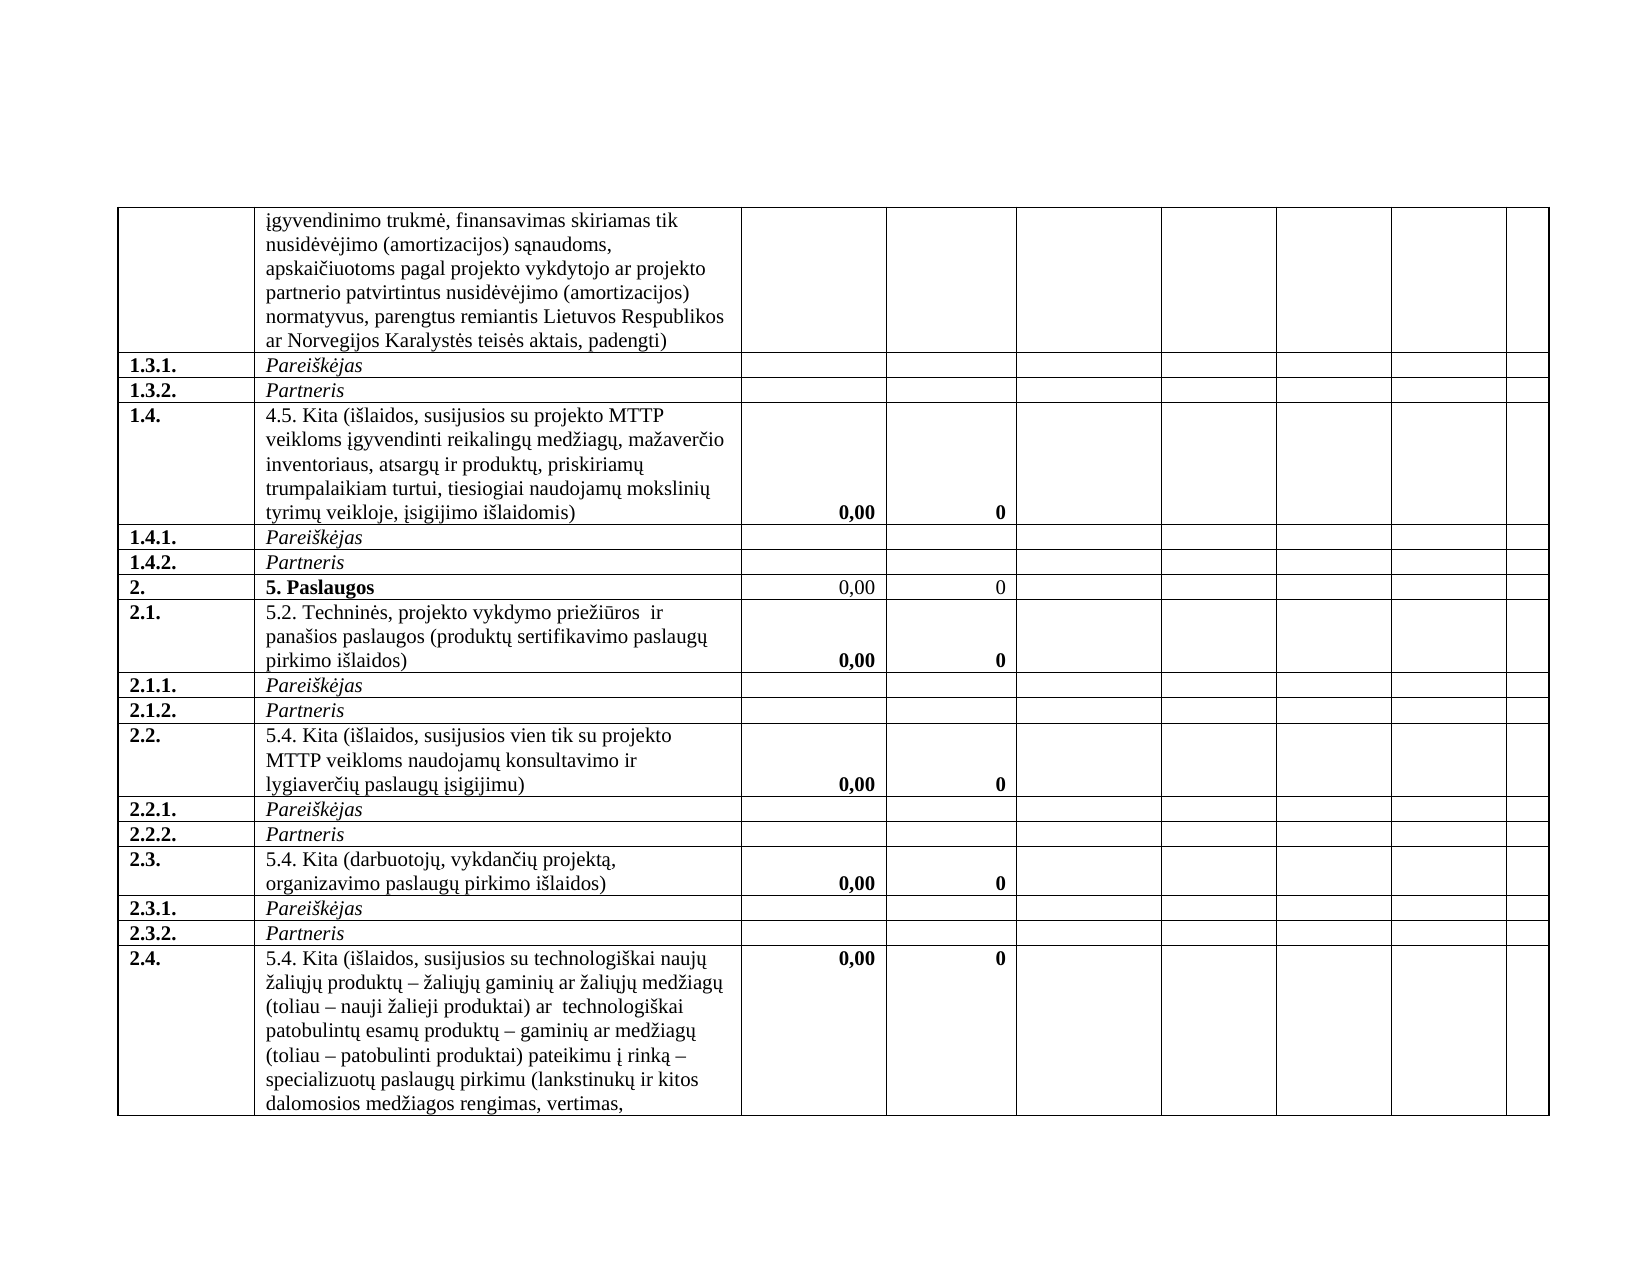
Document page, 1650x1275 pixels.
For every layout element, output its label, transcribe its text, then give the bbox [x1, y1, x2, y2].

table_cell [1017, 797, 1161, 821]
table_cell [1392, 822, 1506, 846]
table_cell [887, 673, 1016, 697]
table_cell [1277, 600, 1391, 672]
table_cell 2.1.1. [119, 673, 254, 697]
table_cell [1017, 698, 1161, 722]
table_cell [1507, 208, 1548, 352]
table_cell 2.1.2. [119, 698, 254, 722]
table_cell 2.2. [119, 724, 254, 796]
table_cell įgyvendinimo trukmė, finansavimas skiriamas tik nusidėvėjimo (amortizacijos) sąnaudoms, apskaičiuotoms pagal projekto vykdytojo ar projekto partnerio patvirtintus nusidėvėjimo (amortizacijos) normatyvus, parengtus remiantis Lietuvos Respublikos ar Norvegijos Karalystės teisės aktais, padengti) [255, 208, 741, 352]
table_cell [1507, 673, 1548, 697]
table_cell Partneris [255, 822, 741, 846]
table_cell [1162, 575, 1276, 599]
table_cell [887, 797, 1016, 821]
table_cell [1277, 353, 1391, 377]
table_cell [1507, 550, 1548, 574]
table_cell [1277, 698, 1391, 722]
table_cell 1.4.1. [119, 525, 254, 549]
table_cell [1017, 822, 1161, 846]
table_cell [1507, 698, 1548, 722]
table_cell [1277, 378, 1391, 402]
table_cell [1162, 724, 1276, 796]
table_cell [1277, 403, 1391, 524]
table_cell [1507, 797, 1548, 821]
table_cell [1162, 403, 1276, 524]
table_cell 5.4. Kita (išlaidos, susijusios su technologiškai naujų žaliųjų produktų – žaliųjų gaminių ar žaliųjų medžiagų (toliau – nauji žalieji produktai) ar technologiškai patobulintų esamų produktų – gaminių ar medžiagų (toliau – patobulinti produktai) pateikimu į rinką – specializuotų paslaugų pirkimu (lankstinukų ir kitos dalomosios medžiagos rengimas, vertimas, [255, 946, 741, 1115]
table_cell Pareiškėjas [255, 673, 741, 697]
table_cell [1162, 378, 1276, 402]
table_cell 0 [887, 847, 1016, 895]
table_cell 1.4. [119, 403, 254, 524]
table_cell [1277, 208, 1391, 352]
table_cell [742, 353, 886, 377]
table_cell [1277, 847, 1391, 895]
table_cell [1162, 353, 1276, 377]
table_cell [1162, 847, 1276, 895]
table_cell [1017, 896, 1161, 920]
table_cell [887, 921, 1016, 945]
table_cell [1162, 698, 1276, 722]
table_cell [742, 797, 886, 821]
table_cell [1507, 600, 1548, 672]
table_cell [742, 525, 886, 549]
table_cell 0,00 [742, 403, 886, 524]
table_cell [1392, 896, 1506, 920]
table_cell 0,00 [742, 600, 886, 672]
table_cell [1017, 525, 1161, 549]
table_cell [1392, 550, 1506, 574]
table_cell [1017, 353, 1161, 377]
table_cell Partneris [255, 698, 741, 722]
table_cell [1392, 673, 1506, 697]
table_cell [1277, 921, 1391, 945]
table_cell [1277, 575, 1391, 599]
table_cell 0 [887, 575, 1016, 599]
table_cell 5.4. Kita (išlaidos, susijusios vien tik su projekto MTTP veikloms naudojamų konsultavimo ir lygiaverčių paslaugų įsigijimu) [255, 724, 741, 796]
table_cell [887, 525, 1016, 549]
table_cell 2.1. [119, 600, 254, 672]
table_cell [1017, 575, 1161, 599]
table_cell 1.4.2. [119, 550, 254, 574]
table_cell [1507, 822, 1548, 846]
table_cell [119, 208, 254, 352]
table_cell [1162, 921, 1276, 945]
table_cell [742, 698, 886, 722]
table_cell 2.3.1. [119, 896, 254, 920]
table_cell 0 [887, 946, 1016, 1115]
table_cell [742, 822, 886, 846]
table_cell [1162, 673, 1276, 697]
table_cell [742, 208, 886, 352]
table_cell 0 [887, 724, 1016, 796]
table_cell [887, 353, 1016, 377]
table_cell 0,00 [742, 847, 886, 895]
table_cell Pareiškėjas [255, 525, 741, 549]
table_cell [1392, 403, 1506, 524]
table_cell [887, 822, 1016, 846]
table_cell [1392, 353, 1506, 377]
table_cell [1277, 797, 1391, 821]
table_cell [1507, 353, 1548, 377]
table_cell [1017, 847, 1161, 895]
table_cell [1017, 946, 1161, 1115]
table_cell [742, 673, 886, 697]
table_cell [1017, 403, 1161, 524]
table_cell [1392, 575, 1506, 599]
table_cell 5.2. Techninės, projekto vykdymo priežiūros ir panašios paslaugos (produktų sertifikavimo paslaugų pirkimo išlaidos) [255, 600, 741, 672]
table_cell [1507, 946, 1548, 1115]
table_cell [742, 550, 886, 574]
table_cell [1392, 921, 1506, 945]
table_cell [1162, 550, 1276, 574]
table_cell [1507, 403, 1548, 524]
table_cell 0 [887, 403, 1016, 524]
table_cell [1277, 724, 1391, 796]
table_cell [887, 208, 1016, 352]
table_cell [1392, 847, 1506, 895]
table_cell [887, 896, 1016, 920]
table_cell 0,00 [742, 724, 886, 796]
table_cell [1162, 822, 1276, 846]
table_cell [1507, 896, 1548, 920]
table_cell 1.3.2. [119, 378, 254, 402]
table_cell [1017, 208, 1161, 352]
table_cell [1507, 921, 1548, 945]
table_cell [1277, 673, 1391, 697]
table_cell [1507, 378, 1548, 402]
table_cell 2.2.2. [119, 822, 254, 846]
table_cell [1392, 600, 1506, 672]
table_cell 0 [887, 600, 1016, 672]
table_cell 2.3. [119, 847, 254, 895]
table_cell [887, 698, 1016, 722]
table_cell [1277, 525, 1391, 549]
table_cell [1162, 525, 1276, 549]
table_cell [1162, 896, 1276, 920]
table_cell [1392, 724, 1506, 796]
table_cell Partneris [255, 378, 741, 402]
table_cell [1017, 673, 1161, 697]
table_cell [1017, 921, 1161, 945]
table_cell [1392, 698, 1506, 722]
table_cell 1.3.1. [119, 353, 254, 377]
table_cell [742, 378, 886, 402]
table_cell 0,00 [742, 575, 886, 599]
table_cell [1162, 208, 1276, 352]
table_cell 5. Paslaugos [255, 575, 741, 599]
table_cell [1507, 525, 1548, 549]
table_cell 0,00 [742, 946, 886, 1115]
table_cell 2.4. [119, 946, 254, 1115]
table_cell [1277, 946, 1391, 1115]
table_cell [1162, 600, 1276, 672]
table_cell [1017, 600, 1161, 672]
table_cell [1507, 575, 1548, 599]
table_cell [742, 921, 886, 945]
table_cell [1277, 822, 1391, 846]
table_cell [1277, 550, 1391, 574]
table_cell [1277, 896, 1391, 920]
table_cell [1392, 378, 1506, 402]
table_cell [887, 550, 1016, 574]
table_cell 4.5. Kita (išlaidos, susijusios su projekto MTTP veikloms įgyvendinti reikalingų medžiagų, mažaverčio inventoriaus, atsargų ir produktų, priskiriamų trumpalaikiam turtui, tiesiogiai naudojamų mokslinių tyrimų veikloje, įsigijimo išlaidomis) [255, 403, 741, 524]
table_cell [742, 896, 886, 920]
table_cell Partneris [255, 921, 741, 945]
table_cell [1162, 797, 1276, 821]
table_cell Partneris [255, 550, 741, 574]
table_cell Pareiškėjas [255, 353, 741, 377]
table_cell [1392, 525, 1506, 549]
table_cell [1017, 550, 1161, 574]
table_cell [1017, 724, 1161, 796]
table_cell 2. [119, 575, 254, 599]
table_cell 2.3.2. [119, 921, 254, 945]
table_cell [1392, 208, 1506, 352]
table_cell [1017, 378, 1161, 402]
table_cell [1507, 847, 1548, 895]
table_cell [887, 378, 1016, 402]
table_cell [1392, 797, 1506, 821]
table_cell [1507, 724, 1548, 796]
table_cell [1392, 946, 1506, 1115]
table_cell Pareiškėjas [255, 797, 741, 821]
table_cell 2.2.1. [119, 797, 254, 821]
table_cell 5.4. Kita (darbuotojų, vykdančių projektą, organizavimo paslaugų pirkimo išlaidos) [255, 847, 741, 895]
table_cell Pareiškėjas [255, 896, 741, 920]
table_cell [1162, 946, 1276, 1115]
